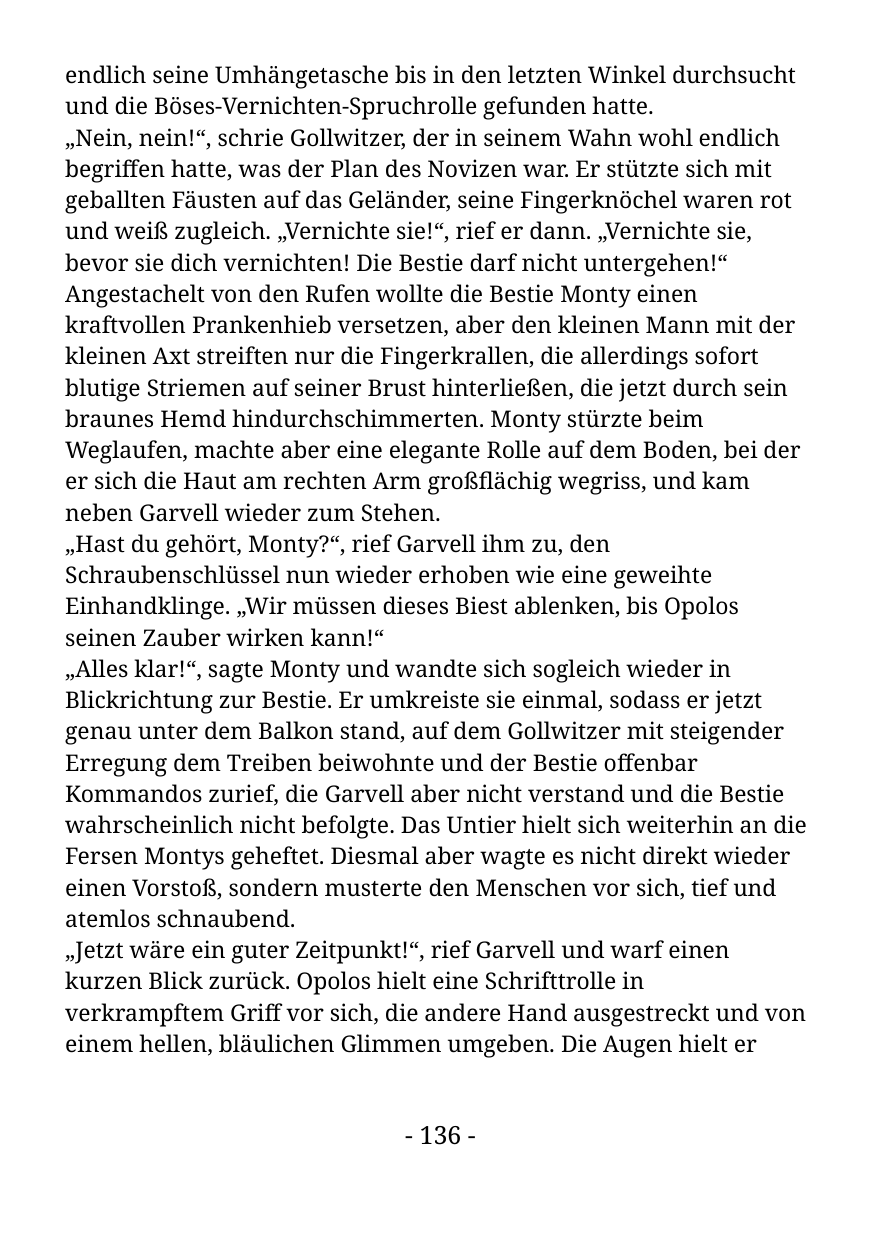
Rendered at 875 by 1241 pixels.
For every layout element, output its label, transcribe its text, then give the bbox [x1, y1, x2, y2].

text endlich seine Umhängetasche bis in den letzten Winkel durchsucht und die Böses-Vernichten-Spruchrolle gefunden hatte. [65, 59, 809, 122]
text Angestachelt von den Rufen wollte die Bestie Monty einen kraftvollen Prankenhieb versetzen, aber den kleinen Mann mit der kleinen Axt streiften nur die Fingerkrallen, die allerdings sofort blutige Striemen auf seiner Brust hinterließen, die jetzt durch sein braunes Hemd hindurchschimmerten. Monty stürzte beim Weglaufen, machte aber eine elegante Rolle auf dem Boden, bei der er sich die Haut am rechten Arm großflächig wegriss, und kam neben Garvell wieder zum Stehen. [65, 278, 809, 528]
text „Hast du gehört, Monty?“, rief Garvell ihm zu, den Schraubenschlüssel nun wieder erhoben wie eine geweihte Einhandklinge. „Wir müssen dieses Biest ablenken, bis Opolos seinen Zauber wirken kann!“ [65, 528, 809, 653]
text „Alles klar!“, sagte Monty und wandte sich sogleich wieder in Blickrichtung zur Bestie. Er umkreiste sie einmal, sodass er jetzt genau unter dem Balkon stand, auf dem Gollwitzer mit steigender Erregung dem Treiben beiwohnte und der Bestie offenbar Kommandos zurief, die Garvell aber nicht verstand und die Bestie wahrscheinlich nicht befolgte. Das Untier hielt sich weiterhin an die Fersen Montys geheftet. Diesmal aber wagte es nicht direkt wieder einen Vorstoß, sondern musterte den Menschen vor sich, tief und atemlos schnaubend. [65, 653, 809, 934]
text „Jetzt wäre ein guter Zeitpunkt!“, rief Garvell und warf einen kurzen Blick zurück. Opolos hielt eine Schrifttrolle in verkrampftem Griff vor sich, die andere Hand ausgestreckt und von einem hellen, bläulichen Glimmen umgeben. Die Augen hielt er [65, 934, 809, 1059]
text „Nein, nein!“, schrie Gollwitzer, der in seinem Wahn wohl endlich begriffen hatte, was der Plan des Novizen war. Er stützte sich mit geballten Fäusten auf das Geländer, seine Fingerknöchel waren rot und weiß zugleich. „Vernichte sie!“, rief er dann. „Vernichte sie, bevor sie dich vernichten! Die Bestie darf nicht untergehen!“ [65, 122, 809, 278]
